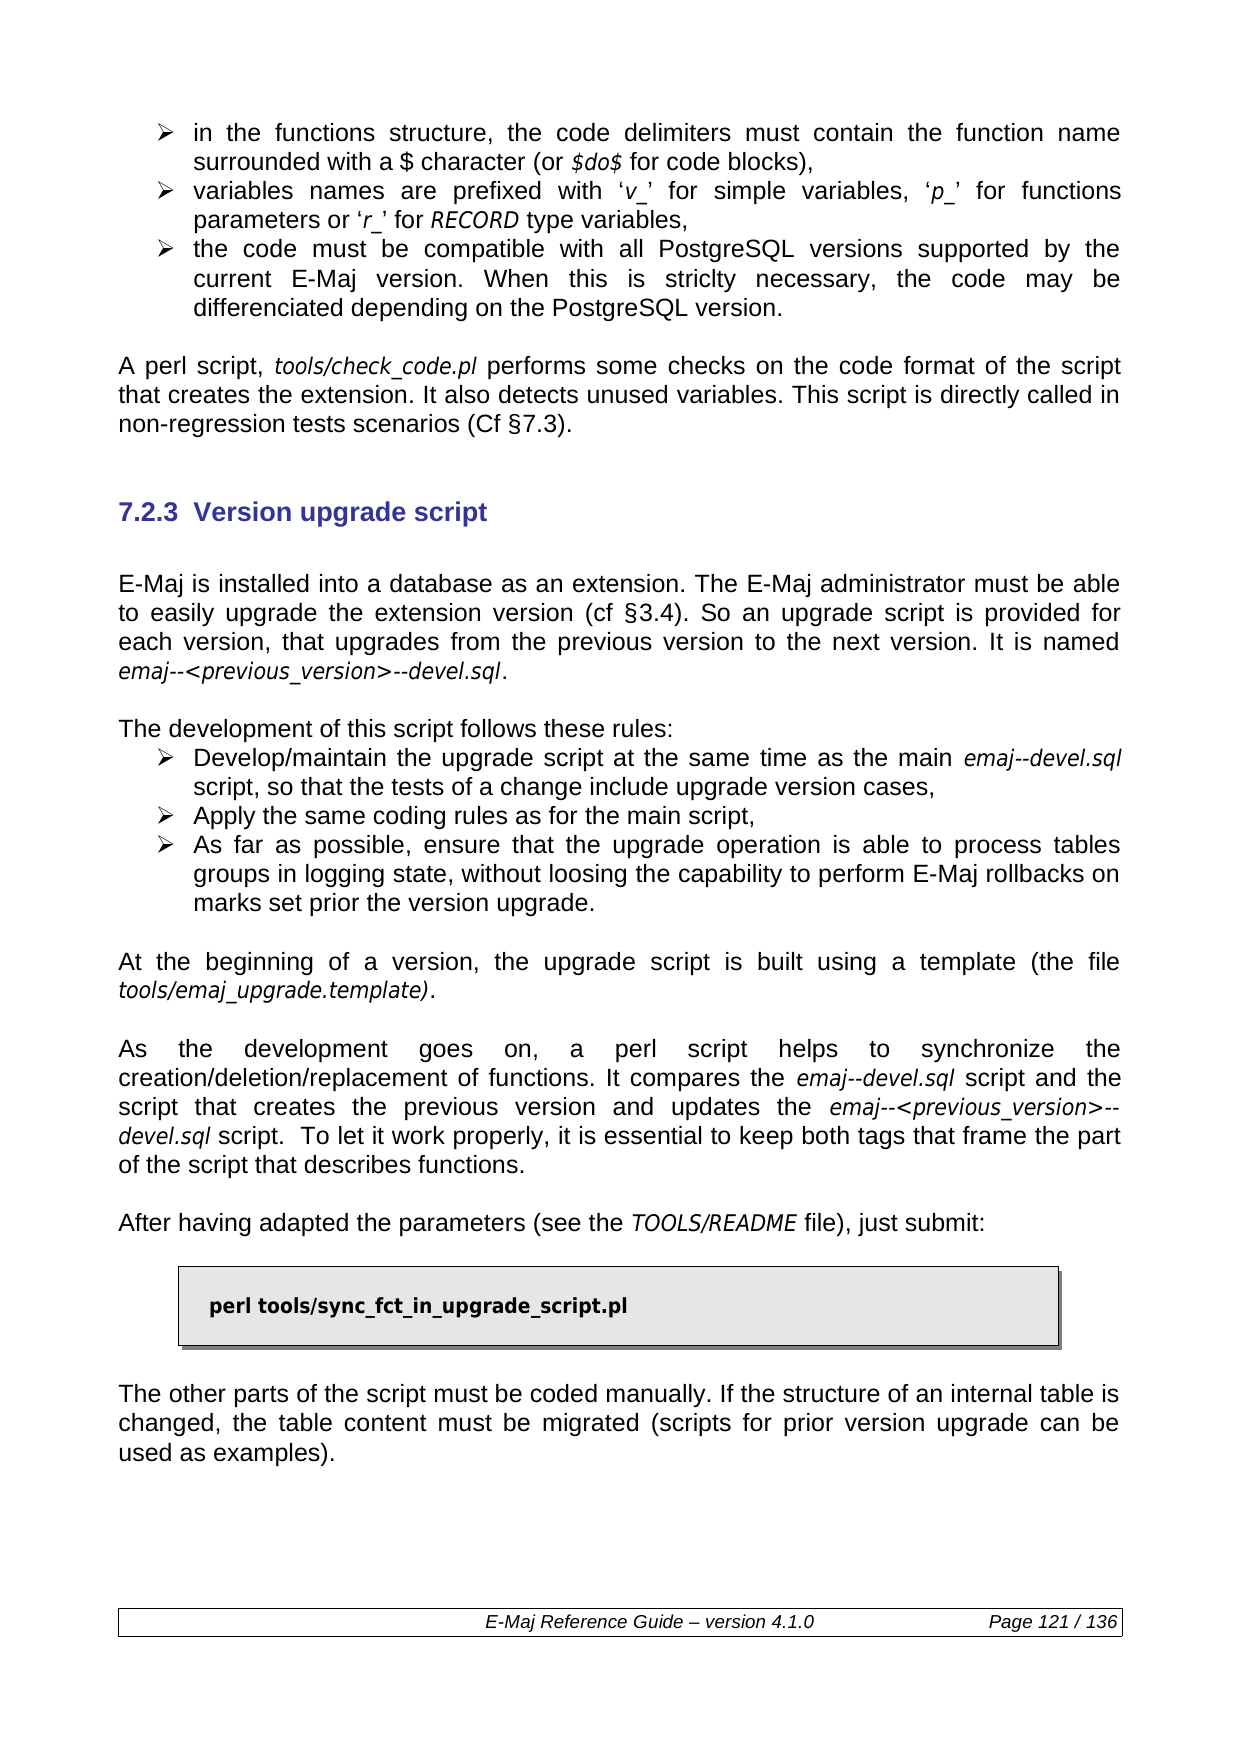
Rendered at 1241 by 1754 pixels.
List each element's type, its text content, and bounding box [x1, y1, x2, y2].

text The development of this script follows these rules: [118, 714, 1122, 743]
text At the beginning of a version, the upgrade script is built using a template (the file tools/emaj_upgrade.template). [118, 946, 1122, 1004]
text The other parts of the script must be coded manually. If the structure of an internal table is changed, the table content must be migrated (scripts for prior version upgrade can be used as examples). [118, 1379, 1122, 1466]
text After having adapted the parameters (see the TOOLS/README file), just submit: [118, 1208, 1122, 1237]
list the code must be compatible with all PostgreSQL versions supported by the current E-Maj version. When this is striclty necessary, the code may be differenciated depending on the PostgreSQL version. [156, 234, 1122, 322]
subtitle Version upgrade script [118, 496, 1122, 527]
text E-Maj is installed into a database as an extension. The E-Maj administrator must be able to easily upgrade the extension version (cf §3.4). So an upgrade script is provided for each version, that upgrades from the previous version to the next version. It is named emaj--<previous_version>--devel.sql. [118, 568, 1122, 685]
list variables names are prefixed with ‘v_’ for simple variables, ‘p_’ for functions parameters or ‘r_’ for RECORD type variables, [156, 176, 1122, 234]
text A perl script, tools/check_code.pl performs some checks on the code format of the script that creates the extension. It also detects unused variables. This script is directly called in non-regression tests scenarios (Cf §7.3). [118, 351, 1122, 438]
list Apply the same coding rules as for the main script, [156, 801, 1122, 830]
list As far as possible, ensure that the upgrade operation is able to process tables groups in logging state, without loosing the capability to perform E-Maj rollbacks on marks set prior the version upgrade. [156, 830, 1122, 917]
text As the development goes on, a perl script helps to synchronize the creation/deletion/replacement of functions. It compares the emaj--devel.sql script and the script that creates the previous version and updates the emaj--<previous_version>--devel.sql script. To let it work properly, it is essential to keep both tags that frame the part of the script that describes functions. [118, 1033, 1122, 1179]
list Develop/maintain the upgrade script at the same time as the main emaj--devel.sql script, so that the tests of a change include upgrade version cases, [156, 743, 1122, 801]
text perl tools/sync_fct_in_upgrade_script.pl [179, 1291, 1058, 1315]
list in the functions structure, the code delimiters must contain the function name surrounded with a $ character (or $do$ for code blocks), [156, 118, 1122, 176]
